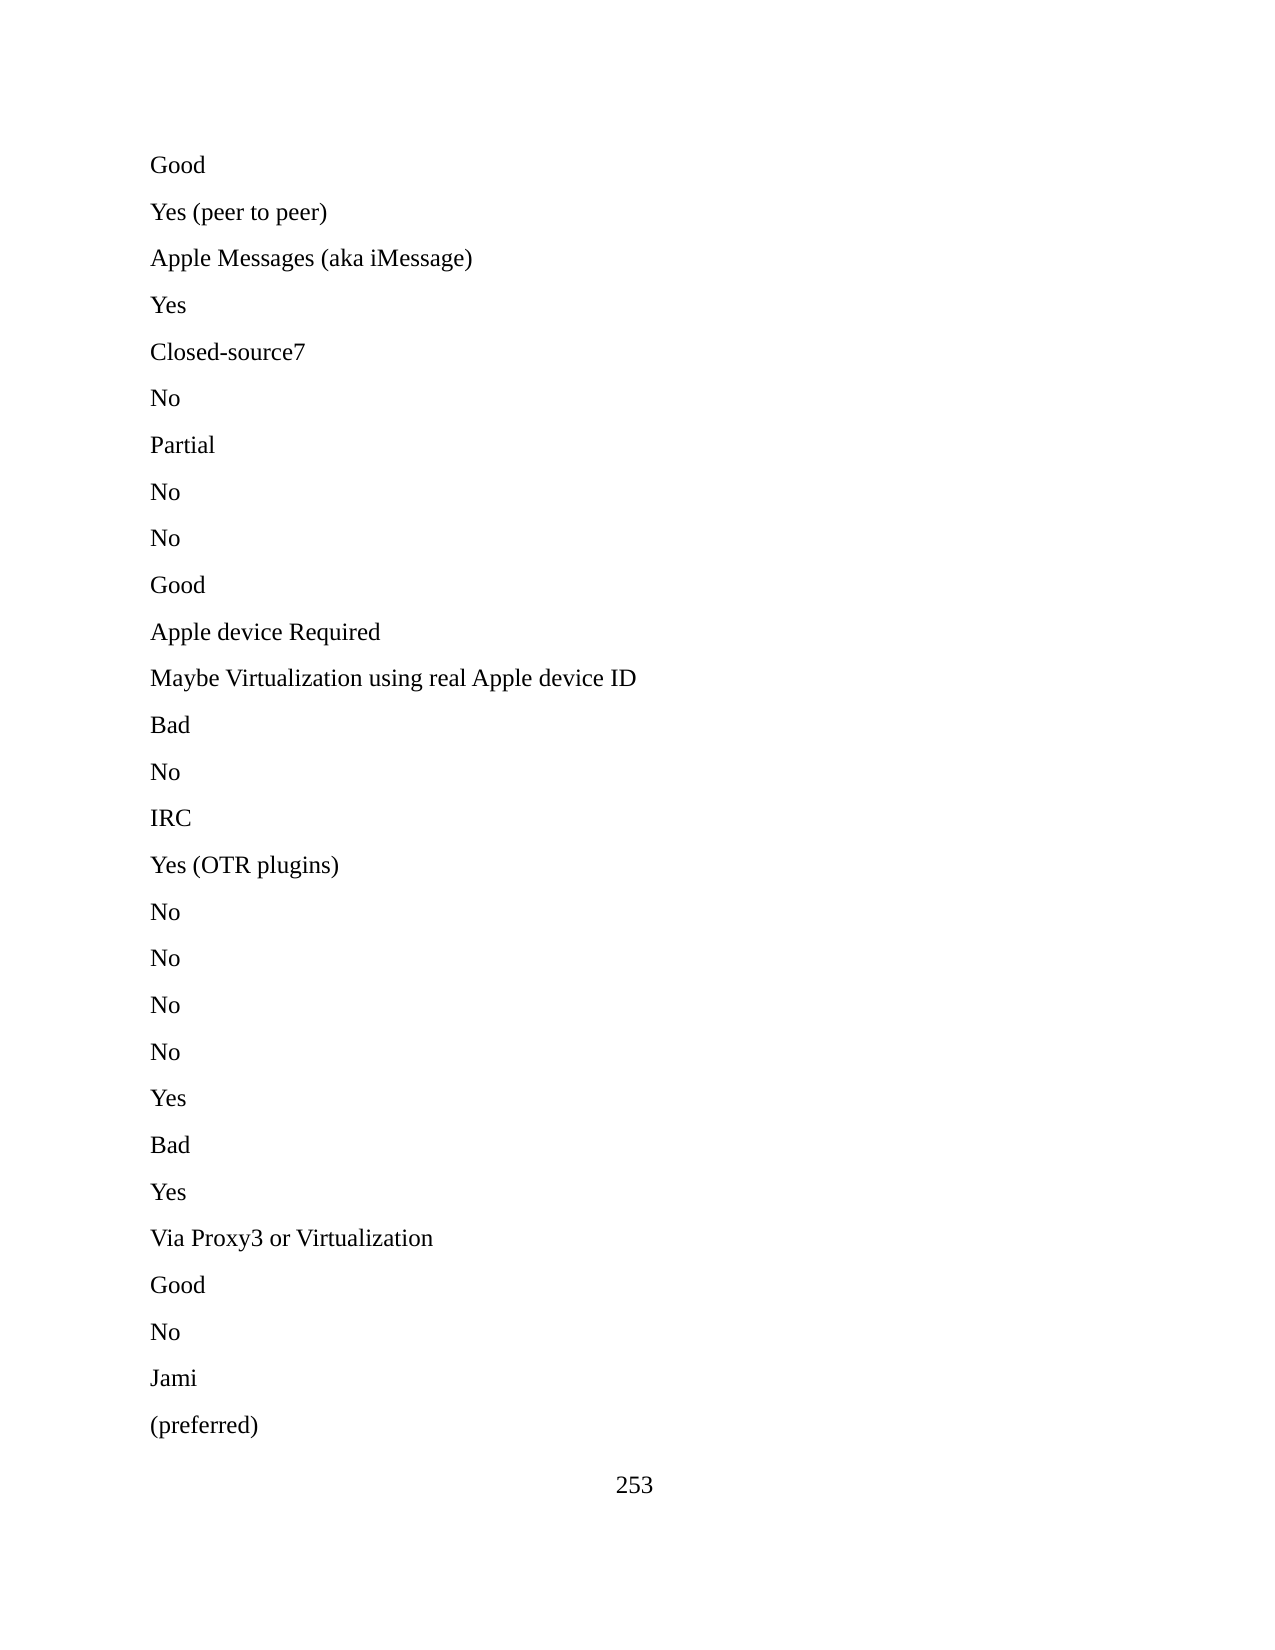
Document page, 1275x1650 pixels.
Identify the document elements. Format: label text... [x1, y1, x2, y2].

text No [150, 990, 1125, 1019]
text Maybe Virtualization using real Apple device ID [150, 663, 1125, 692]
text Jami [150, 1363, 1125, 1392]
text Good [150, 1270, 1125, 1299]
text (preferred) [150, 1410, 1125, 1439]
text IRC [150, 803, 1125, 832]
text No [150, 943, 1125, 972]
text Yes [150, 1083, 1125, 1112]
text Yes [150, 290, 1125, 319]
text Good [150, 150, 1125, 179]
text Via Proxy3 or Virtualization [150, 1223, 1125, 1252]
text Yes (OTR plugins) [150, 850, 1125, 879]
text Apple Messages (aka iMessage) [150, 243, 1125, 272]
text No [150, 383, 1125, 412]
text No [150, 523, 1125, 552]
text Closed-source7 [150, 337, 1125, 365]
text Good [150, 570, 1125, 599]
text No [150, 1317, 1125, 1345]
text Yes [150, 1177, 1125, 1205]
text No [150, 1037, 1125, 1065]
text No [150, 757, 1125, 785]
text Apple device Required [150, 617, 1125, 645]
text Yes (peer to peer) [150, 197, 1125, 225]
text Bad [150, 710, 1125, 739]
text Partial [150, 430, 1125, 459]
text No [150, 477, 1125, 505]
text No [150, 897, 1125, 925]
text Bad [150, 1130, 1125, 1159]
